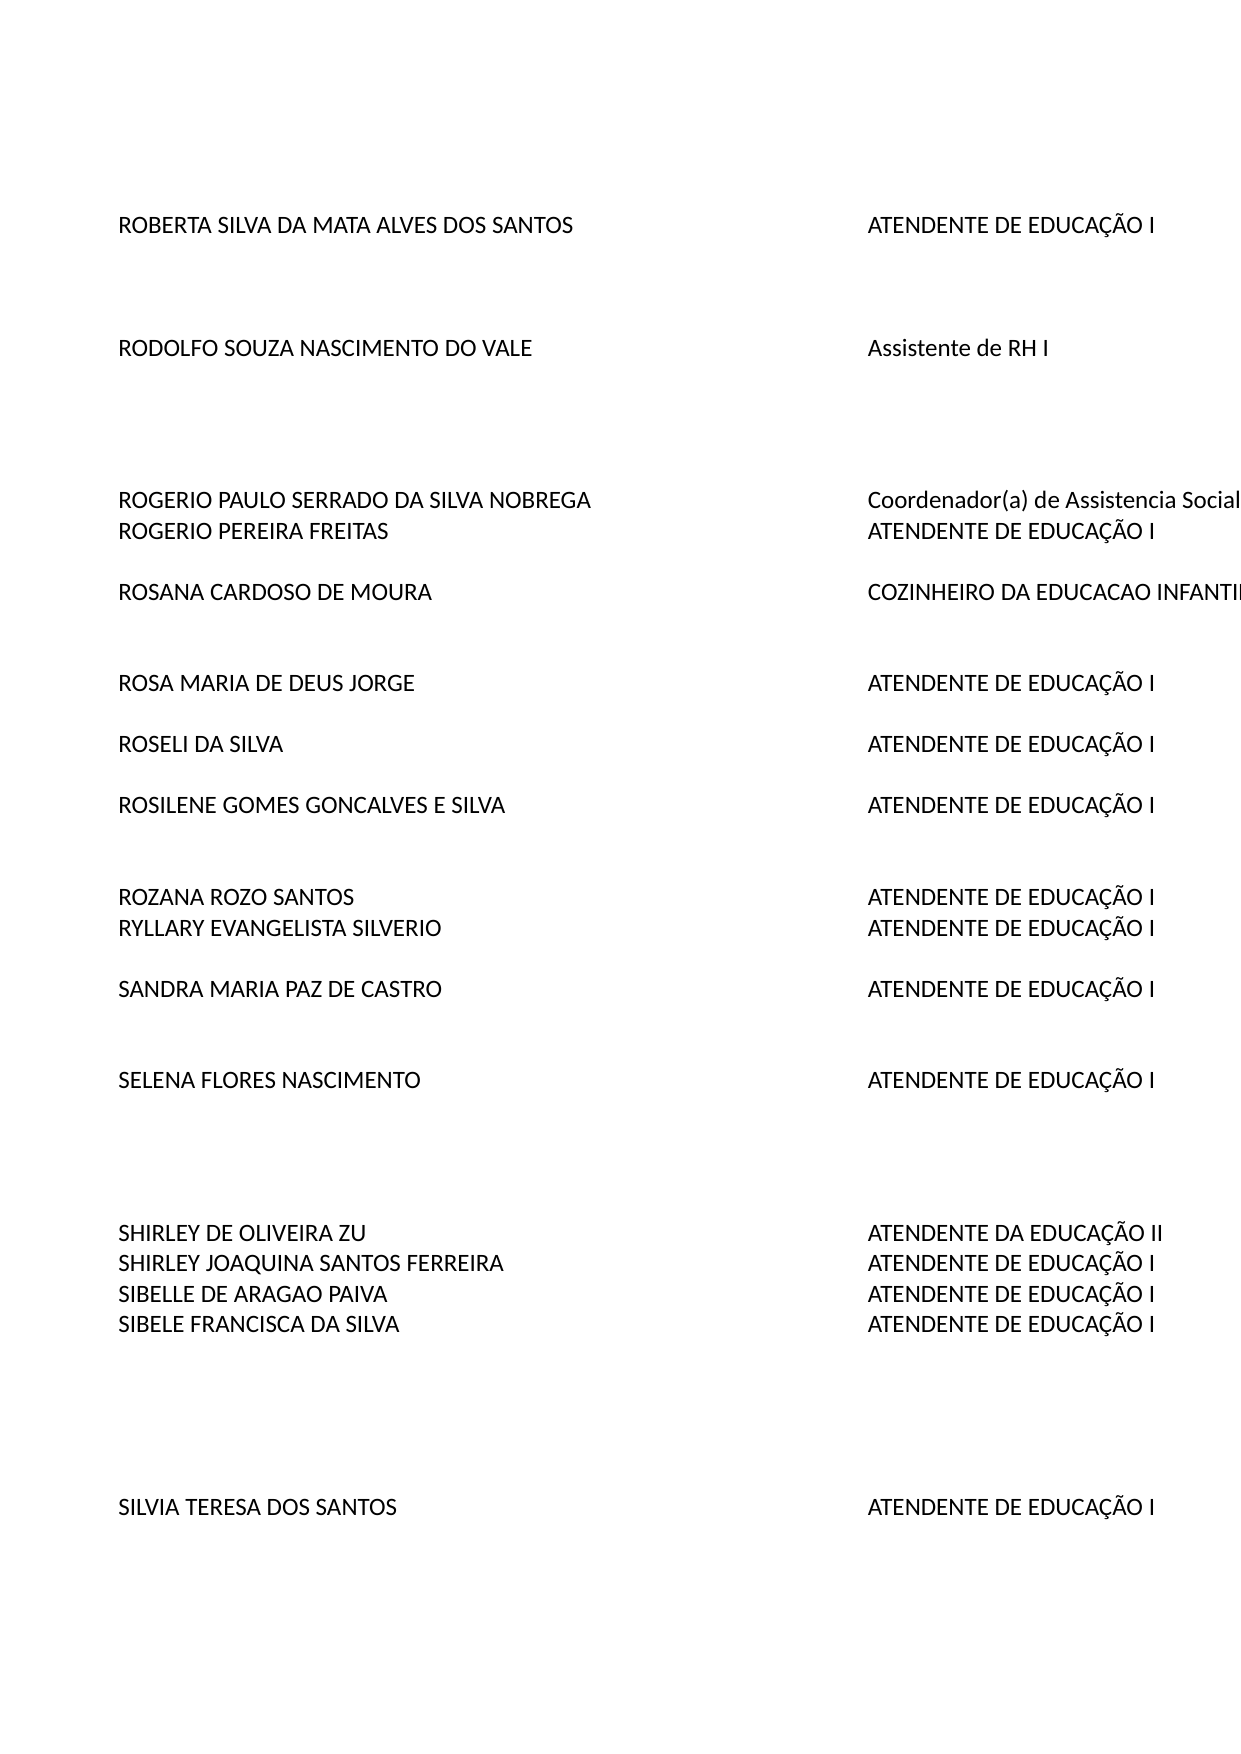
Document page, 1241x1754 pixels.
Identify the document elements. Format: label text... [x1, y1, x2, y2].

table_cell [115, 393, 864, 423]
table_cell [115, 1461, 864, 1492]
table_cell [115, 240, 864, 271]
table_cell [115, 1583, 864, 1614]
table_cell [865, 1461, 1240, 1492]
table_cell [115, 1370, 864, 1400]
table_cell ATENDENTE DE EDUCAÇÃO I [865, 210, 1240, 240]
table_cell SILVIA TERESA DOS SANTOS [115, 1492, 864, 1522]
table_cell ATENDENTE DE EDUCAÇÃO I [865, 1492, 1240, 1522]
table_cell [115, 1034, 864, 1064]
table_cell SANDRA MARIA PAZ DE CASTRO [115, 973, 864, 1003]
table_cell [115, 942, 864, 973]
table_cell ROGERIO PEREIRA FREITAS [115, 515, 864, 545]
table_cell [865, 637, 1240, 667]
table_cell [865, 1003, 1240, 1034]
table_cell SIBELLE DE ARAGAO PAIVA [115, 1278, 864, 1308]
table_cell ATENDENTE DE EDUCAÇÃO I [865, 1064, 1240, 1095]
table_cell [865, 179, 1240, 210]
table_cell [115, 1003, 864, 1034]
table_cell [115, 637, 864, 667]
table_cell [115, 851, 864, 881]
table_cell [115, 759, 864, 789]
table_cell ROSILENE GOMES GONCALVES E SILVA [115, 790, 864, 820]
table_cell [115, 1339, 864, 1369]
table_cell ATENDENTE DE EDUCAÇÃO I [865, 1309, 1240, 1339]
table_cell [115, 1553, 864, 1583]
table_cell [115, 423, 864, 454]
table_cell [865, 271, 1240, 301]
table_cell [865, 149, 1240, 179]
table_cell [115, 1156, 864, 1186]
table_cell [115, 545, 864, 576]
table_cell [115, 1125, 864, 1156]
table_cell [865, 942, 1240, 973]
table_cell [865, 393, 1240, 423]
table_cell [865, 820, 1240, 851]
table_cell [115, 606, 864, 637]
table_cell Assistente de RH I [865, 332, 1240, 362]
table_cell [865, 1370, 1240, 1400]
table_cell ROSANA CARDOSO DE MOURA [115, 576, 864, 606]
table_cell [115, 1400, 864, 1431]
table_cell COZINHEIRO DA EDUCACAO INFANTIL [865, 576, 1240, 606]
table_cell [865, 606, 1240, 637]
table_cell [865, 1583, 1240, 1614]
table_cell ROSA MARIA DE DEUS JORGE [115, 668, 864, 698]
table_cell ATENDENTE DE EDUCAÇÃO I [865, 729, 1240, 759]
table_cell [865, 759, 1240, 789]
table_cell [115, 1522, 864, 1553]
table_cell [115, 1095, 864, 1125]
table_cell RODOLFO SOUZA NASCIMENTO DO VALE [115, 332, 864, 362]
table_cell [115, 149, 864, 179]
table_cell ROBERTA SILVA DA MATA ALVES DOS SANTOS [115, 210, 864, 240]
table_cell [115, 454, 864, 484]
table_cell SELENA FLORES NASCIMENTO [115, 1064, 864, 1095]
table_cell ATENDENTE DE EDUCAÇÃO I [865, 1248, 1240, 1278]
table_cell ATENDENTE DE EDUCAÇÃO I [865, 790, 1240, 820]
table_cell [865, 1339, 1240, 1369]
table_cell Coordenador(a) de Assistencia Social [865, 484, 1240, 515]
table_cell [865, 1125, 1240, 1156]
table_cell [865, 1095, 1240, 1125]
table_cell [865, 240, 1240, 271]
table_cell [865, 851, 1240, 881]
table_cell [115, 1186, 864, 1217]
table_cell [115, 698, 864, 728]
table_cell [865, 362, 1240, 393]
table_cell ROSELI DA SILVA [115, 729, 864, 759]
table_cell ATENDENTE DA EDUCAÇÃO II [865, 1217, 1240, 1247]
table_cell [115, 179, 864, 210]
table_cell SHIRLEY DE OLIVEIRA ZU [115, 1217, 864, 1247]
table_cell ATENDENTE DE EDUCAÇÃO I [865, 515, 1240, 545]
table_cell [865, 545, 1240, 576]
table_cell [865, 301, 1240, 332]
table_cell ATENDENTE DE EDUCAÇÃO I [865, 1278, 1240, 1308]
table_cell [865, 1034, 1240, 1064]
table_cell ATENDENTE DE EDUCAÇÃO I [865, 668, 1240, 698]
table_cell [865, 423, 1240, 454]
table_cell [865, 1553, 1240, 1583]
table_cell [115, 362, 864, 393]
table_cell [865, 1400, 1240, 1431]
table_cell ATENDENTE DE EDUCAÇÃO I [865, 973, 1240, 1003]
table_cell ATENDENTE DE EDUCAÇÃO I [865, 912, 1240, 942]
table_cell [865, 1431, 1240, 1461]
table_cell [865, 454, 1240, 484]
table_cell [115, 301, 864, 332]
table_cell [115, 271, 864, 301]
table_cell [115, 118, 864, 149]
table_cell RYLLARY EVANGELISTA SILVERIO [115, 912, 864, 942]
table_cell [865, 118, 1240, 149]
table_cell [865, 1186, 1240, 1217]
table_cell [865, 698, 1240, 728]
table_cell ROZANA ROZO SANTOS [115, 881, 864, 912]
table_cell [865, 1522, 1240, 1553]
table_cell ATENDENTE DE EDUCAÇÃO I [865, 881, 1240, 912]
table_cell [115, 1431, 864, 1461]
table_cell SHIRLEY JOAQUINA SANTOS FERREIRA [115, 1248, 864, 1278]
table_cell SIBELE FRANCISCA DA SILVA [115, 1309, 864, 1339]
table_cell [865, 1156, 1240, 1186]
table_cell [115, 820, 864, 851]
table_cell ROGERIO PAULO SERRADO DA SILVA NOBREGA [115, 484, 864, 515]
